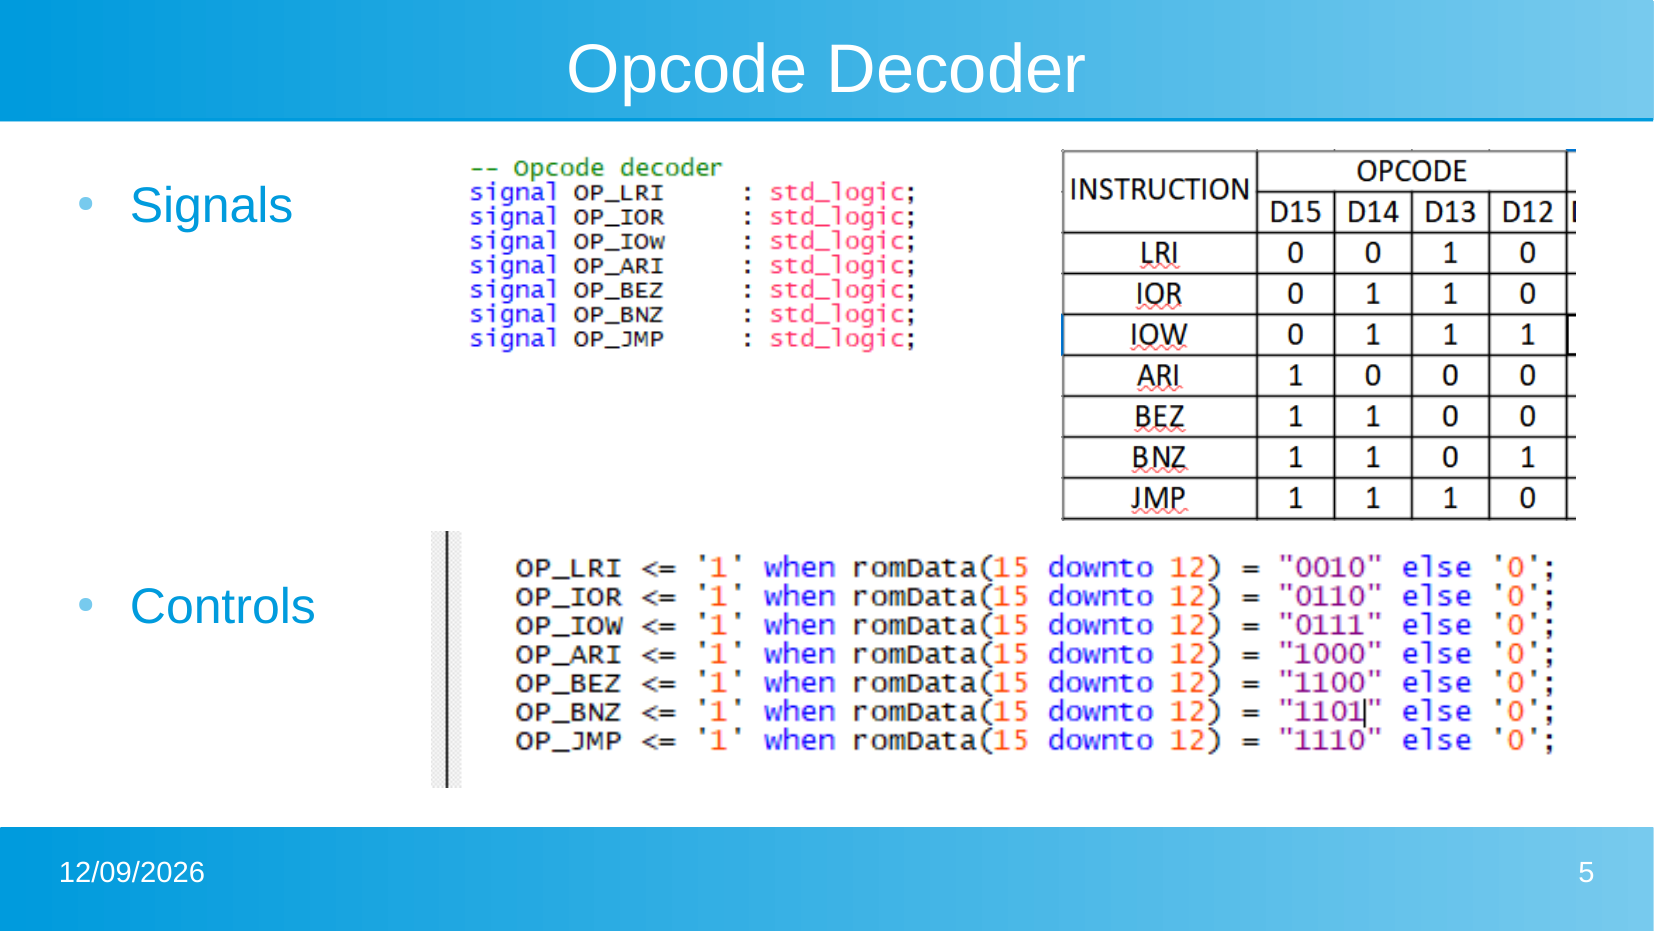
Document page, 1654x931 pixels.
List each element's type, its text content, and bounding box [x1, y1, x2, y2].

title Opcode Decoder [59, 29, 1595, 108]
list Signals Controls [59, 177, 376, 768]
picture [1061, 149, 1576, 521]
picture [453, 150, 945, 376]
picture [431, 531, 1572, 788]
